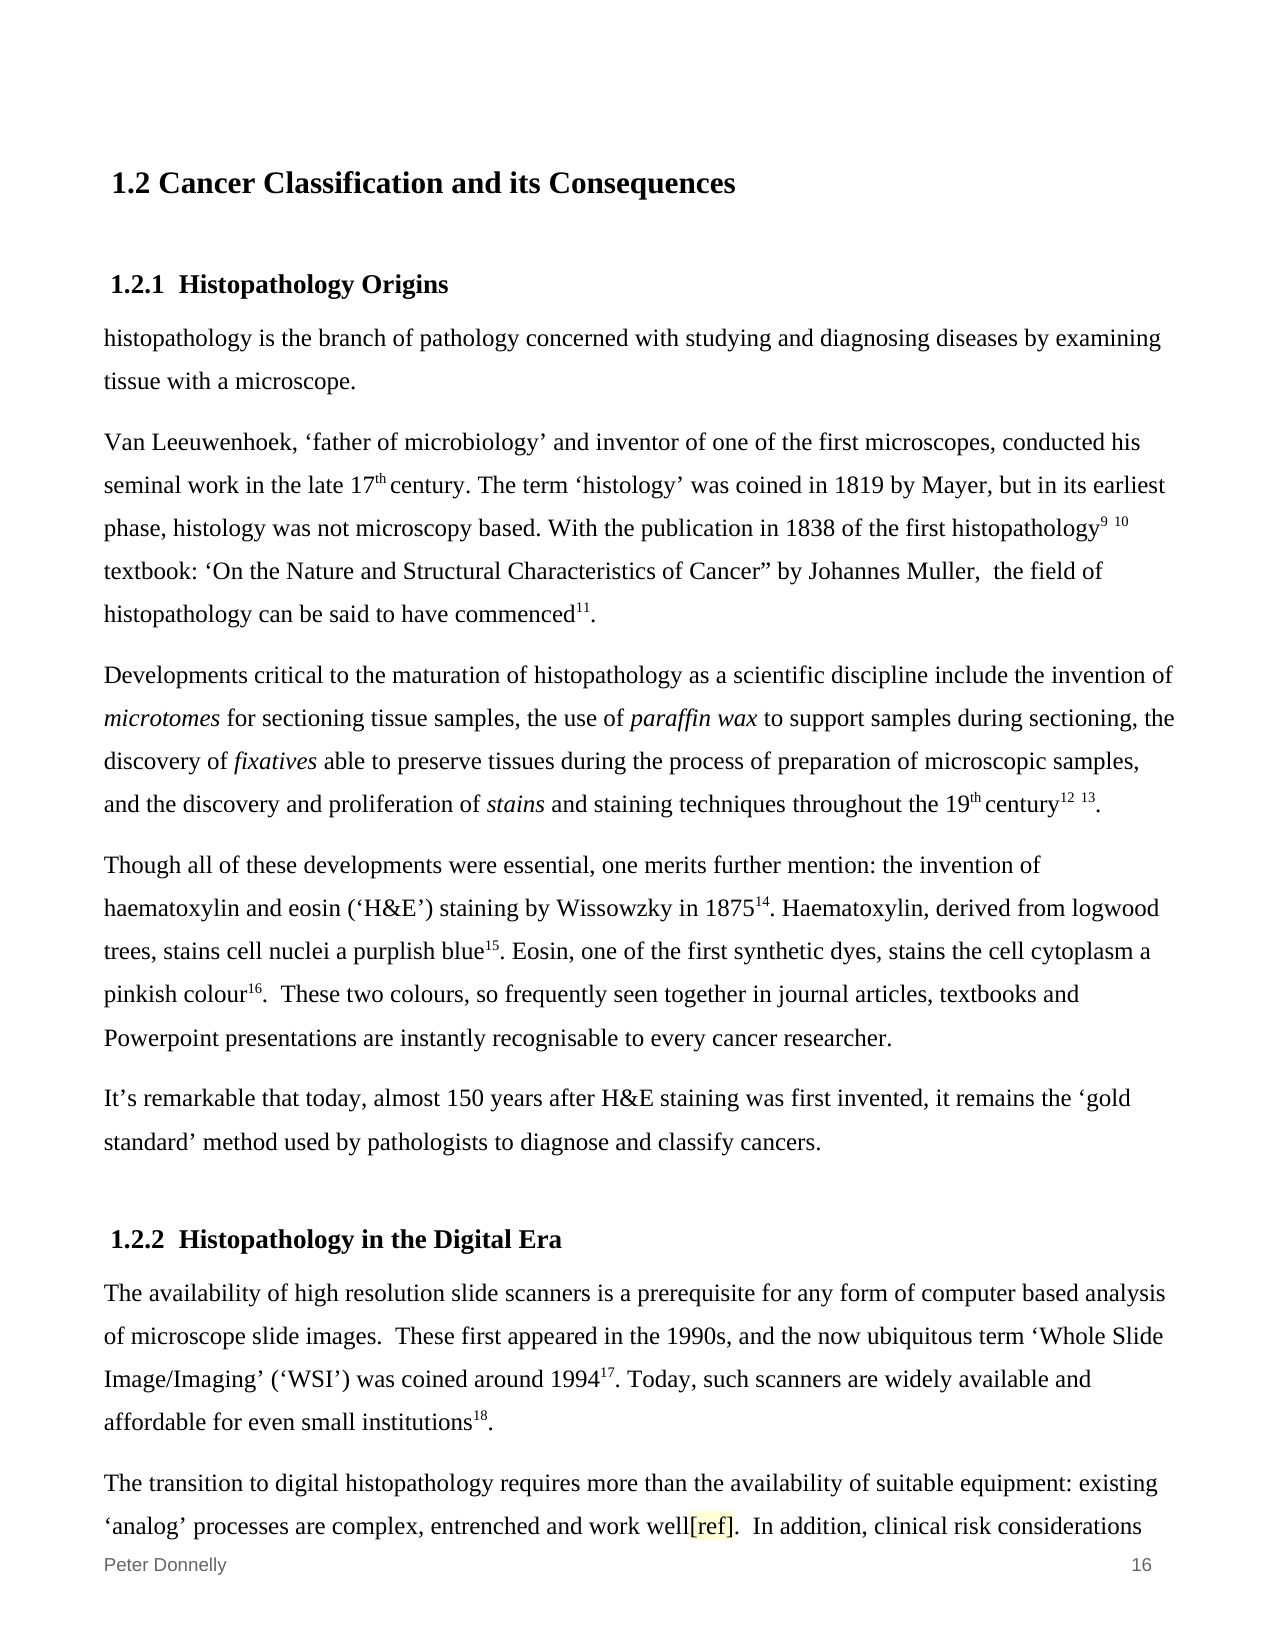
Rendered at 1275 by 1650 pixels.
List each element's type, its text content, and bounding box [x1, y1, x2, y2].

text It’s remarkable that today, almost 150 years after H&E staining was first invented, it remains the ‘gold standard’ method used by pathologists to diagnose and classify cancers. [103, 1083, 1181, 1155]
subtitle Histopathology Origins [103, 268, 1181, 299]
text The transition to digital histopathology requires more than the availability of suitable equipment: existing ‘analog’ processes are complex, entrenched and work well[ref]. In addition, clinical risk considerations [103, 1468, 1181, 1540]
subtitle Cancer Classification and its Consequences [103, 164, 1181, 200]
text Developments critical to the maturation of histopathology as a scientific discipline include the invention of microtomes for sectioning tissue samples, the use of paraffin wax to support samples during sectioning, the discovery of fixatives able to preserve tissues during the process of preparation of microscopic samples, and the discovery and proliferation of stains and staining techniques throughout the 19th century . [103, 660, 1181, 818]
text The availability of high resolution slide scanners is a prerequisite for any form of computer based analysis of microscope slide images. These first appeared in the 1990s, and the now ubiquitous term ‘Whole Slide Image/Imaging’ (‘WSI’) was coined around 1994. Today, such scanners are widely available and affordable for even small institutions. [103, 1278, 1181, 1436]
text histopathology is the branch of pathology concerned with studying and diagnosing diseases by examining tissue with a microscope. [103, 323, 1181, 394]
text Though all of these developments were essential, one merits further mention: the invention of haematoxylin and eosin (‘H&E’) staining by Wissowzky in 1875. Haematoxylin, derived from logwood trees, stains cell nuclei a purplish blue. Eosin, one of the first synthetic dyes, stains the cell cytoplasm a pinkish colour. These two colours, so frequently seen together in journal articles, textbooks and Powerpoint presentations are instantly recognisable to every cancer researcher. [103, 850, 1181, 1051]
text Van Leeuwenhoek, ‘father of microbiology’ and inventor of one of the first microscopes, conducted his seminal work in the late 17th century. The term ‘histology’ was coined in 1819 by Mayer, but in its earliest phase, histology was not microscopy based. With the publication in 1838 of the first histopathology textbook: ‘On the Nature and Structural Characteristics of Cancer” by Johannes Muller, the field of histopathology can be said to have commenced. [103, 427, 1181, 628]
subtitle Histopathology in the Digital Era [103, 1223, 1181, 1254]
